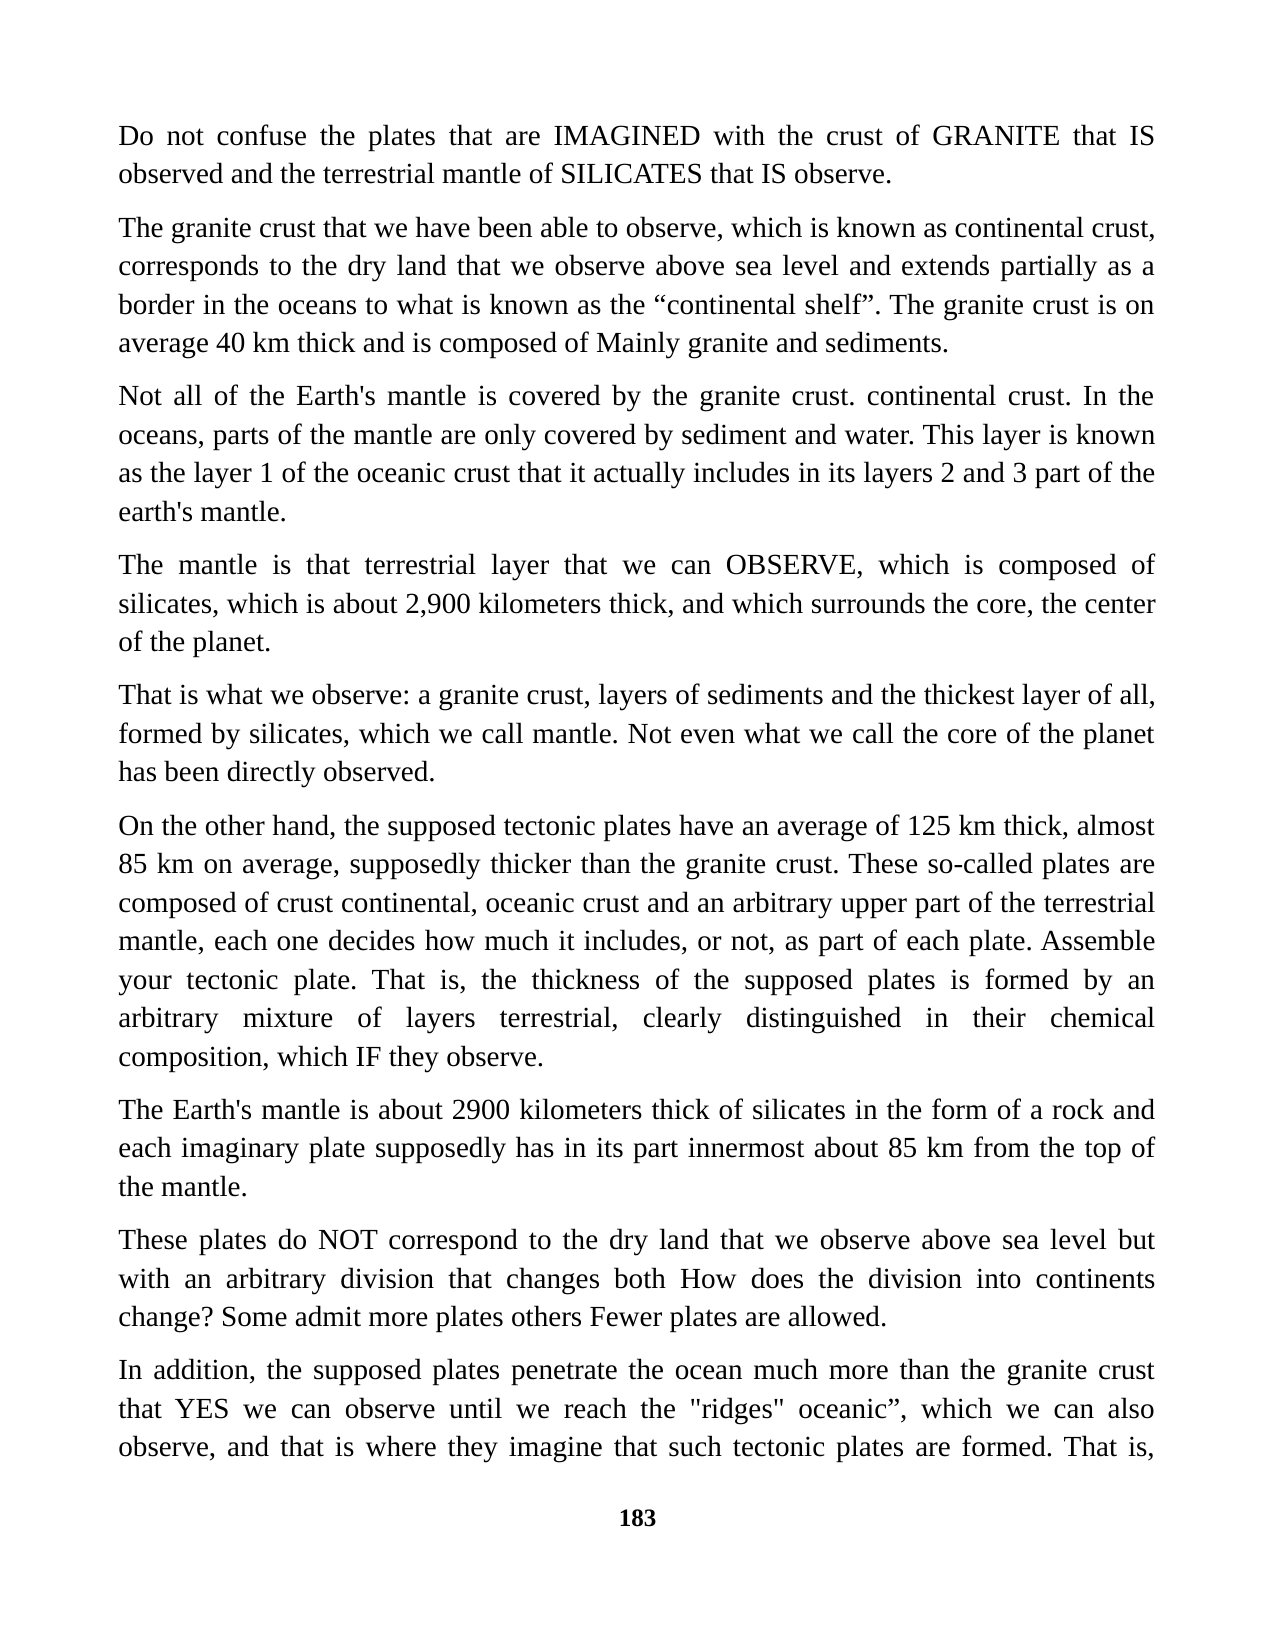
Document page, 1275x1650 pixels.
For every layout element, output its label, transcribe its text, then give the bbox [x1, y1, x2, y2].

text The mantle is that terrestrial layer that we can OBSERVE, which is composed of silicates, which is about 2,900 kilometers thick, and which surrounds the core, the center of the planet. [118, 547, 1157, 658]
text That is what we observe: a granite crust, layers of sediments and the thickest layer of all, formed by silicates, which we call mantle. Not even what we call the core of the planet has been directly observed. [118, 677, 1157, 788]
text On the other hand, the supposed tectonic plates have an average of 125 km thick, almost 85 km on average, supposedly thicker than the granite crust. These so-called plates are composed of crust continental, oceanic crust and an arbitrary upper part of the terrestrial mantle, each one decides how much it includes, or not, as part of each plate. Assemble your tectonic plate. That is, the thickness of the supposed plates is formed by an arbitrary mixture of layers terrestrial, clearly distinguished in their chemical composition, which IF they observe. [118, 808, 1157, 1072]
text Not all of the Earth's mantle is covered by the granite crust. continental crust. In the oceans, parts of the mantle are only covered by sediment and water. This layer is known as the layer 1 of the oceanic crust that it actually includes in its layers 2 and 3 part of the earth's mantle. [118, 378, 1157, 528]
text The granite crust that we have been able to observe, which is known as continental crust, corresponds to the dry land that we observe above sea level and extends partially as a border in the oceans to what is known as the “continental shelf”. The granite crust is on average 40 km thick and is composed of Mainly granite and sediments. [118, 210, 1157, 359]
text Do not confuse the plates that are IMAGINED with the crust of GRANITE that IS observed and the terrestrial mantle of SILICATES that IS observe. [118, 118, 1157, 190]
text The Earth's mantle is about 2900 kilometers thick of silicates in the form of a rock and each imaginary plate supposedly has in its part innermost about 85 km from the top of the mantle. [118, 1092, 1157, 1203]
text In addition, the supposed plates penetrate the ocean much more than the granite crust that YES we can observe until we reach the "ridges" oceanic”, which we can also observe, and that is where they imagine that such tectonic plates are formed. That is, [118, 1352, 1157, 1463]
text These plates do NOT correspond to the dry land that we observe above sea level but with an arbitrary division that changes both How does the division into continents change? Some admit more plates others Fewer plates are allowed. [118, 1222, 1157, 1333]
